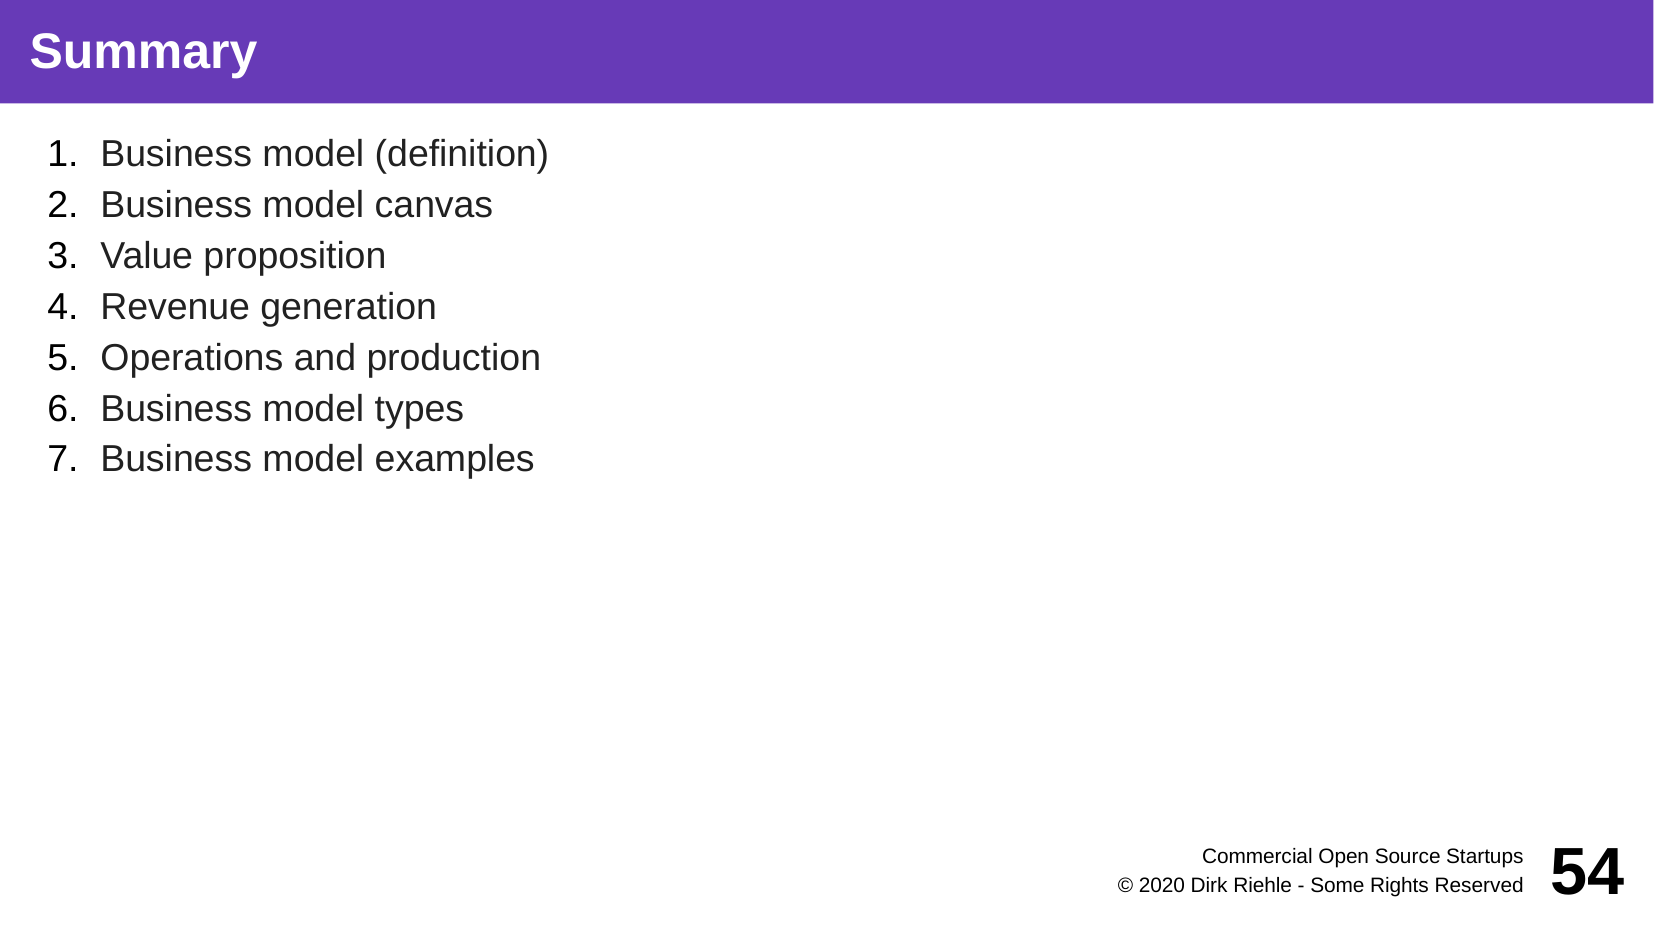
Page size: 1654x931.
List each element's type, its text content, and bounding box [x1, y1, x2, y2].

title Summary [0, 0, 1654, 104]
list Business model (definition) Business model canvas Value proposition Revenue generation Operations and production Business model types Business model examples [29, 132, 1625, 813]
